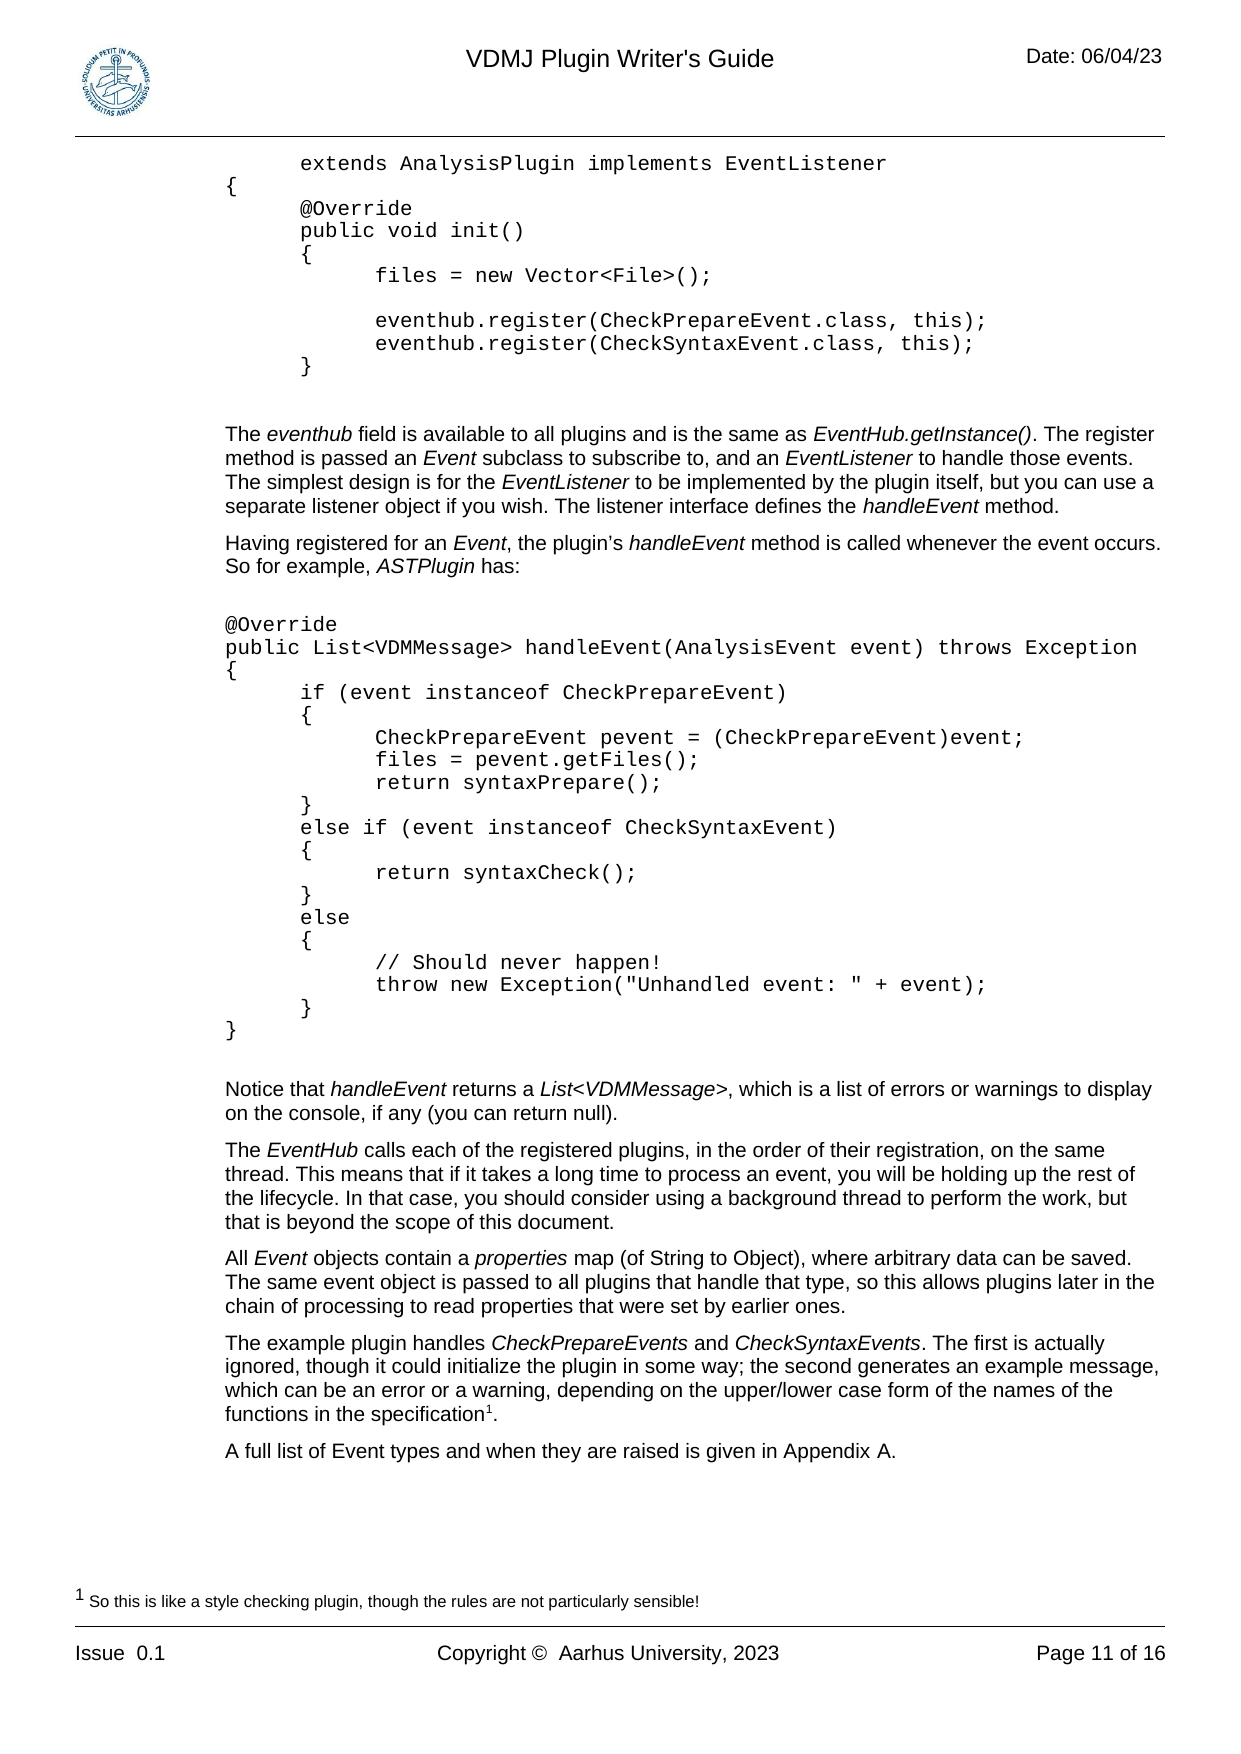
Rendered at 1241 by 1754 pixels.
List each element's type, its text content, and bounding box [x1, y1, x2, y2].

text { [225, 659, 1165, 681]
text { [300, 242, 1165, 265]
text } [225, 884, 1165, 906]
text Notice that handleEvent returns a List<VDMMessage>, which is a list of errors or warnings to display on the console, if any (you can return null). [225, 1078, 1165, 1126]
text { [225, 929, 1165, 951]
text public List<VDMMessage> handleEvent(AnalysisEvent event) throws Exception [225, 636, 1165, 659]
text extends AnalysisPlugin implements EventListener [225, 152, 1165, 175]
text return syntaxCheck(); [225, 861, 1165, 884]
text All Event objects contain a properties map (of String to Object), where arbitrary data can be saved. The same event object is passed to all plugins that handle that type, so this allows plugins later in the chain of processing to read properties that were set by earlier ones. [225, 1246, 1165, 1318]
text else [225, 906, 1165, 929]
text { [225, 839, 1165, 861]
text The example plugin handles CheckPrepareEvents and CheckSyntaxEvents. The first is actually ignored, though it could initialize the plugin in some way; the second generates an example message, which can be an error or a warning, depending on the upper/lower case form of the names of the functions in the specification. [225, 1331, 1165, 1427]
text CheckPrepareEvent pevent = (CheckPrepareEvent)event; [225, 726, 1165, 749]
text Having registered for an Event, the plugin’s handleEvent method is called whenever the event occurs. So for example, ASTPlugin has: [225, 531, 1165, 579]
text // Should never happen! [225, 951, 1165, 974]
text return syntaxPrepare(); [225, 771, 1165, 794]
text So this is like a style checking plugin, though the rules are not particularly sensible! [75, 1592, 1165, 1611]
text files = new Vector<File>(); [300, 265, 1165, 287]
text if (event instanceof CheckPrepareEvent) [225, 681, 1165, 704]
text } [300, 355, 1165, 377]
text eventhub.register(CheckPrepareEvent.class, this); [300, 310, 1165, 332]
text @Override [300, 197, 1165, 220]
text @Override [225, 614, 1165, 636]
text throw new Exception("Unhandled event: " + event); [225, 974, 1165, 996]
text } [225, 1019, 1165, 1041]
text { [225, 175, 1165, 197]
text files = pevent.getFiles(); [225, 749, 1165, 771]
text public void init() [300, 220, 1165, 242]
text { [225, 704, 1165, 726]
text } [225, 996, 1165, 1019]
text } [225, 794, 1165, 816]
text The eventhub field is available to all plugins and is the same as EventHub.getInstance(). The register method is passed an Event subclass to subscribe to, and an EventListener to handle those events. The simplest design is for the EventListener to be implemented by the plugin itself, but you can use a separate listener object if you wish. The listener interface defines the handleEvent method. [225, 422, 1165, 518]
picture [78, 44, 153, 120]
text A full list of Event types and when they are raised is given in Appendix A. [225, 1439, 1165, 1463]
text else if (event instanceof CheckSyntaxEvent) [225, 816, 1165, 839]
text The EventHub calls each of the registered plugins, in the order of their registration, on the same thread. This means that if it takes a long time to process an event, you will be holding up the rest of the lifecycle. In that case, you should consider using a background thread to perform the work, but that is beyond the scope of this document. [225, 1138, 1165, 1234]
text eventhub.register(CheckSyntaxEvent.class, this); [300, 332, 1165, 355]
